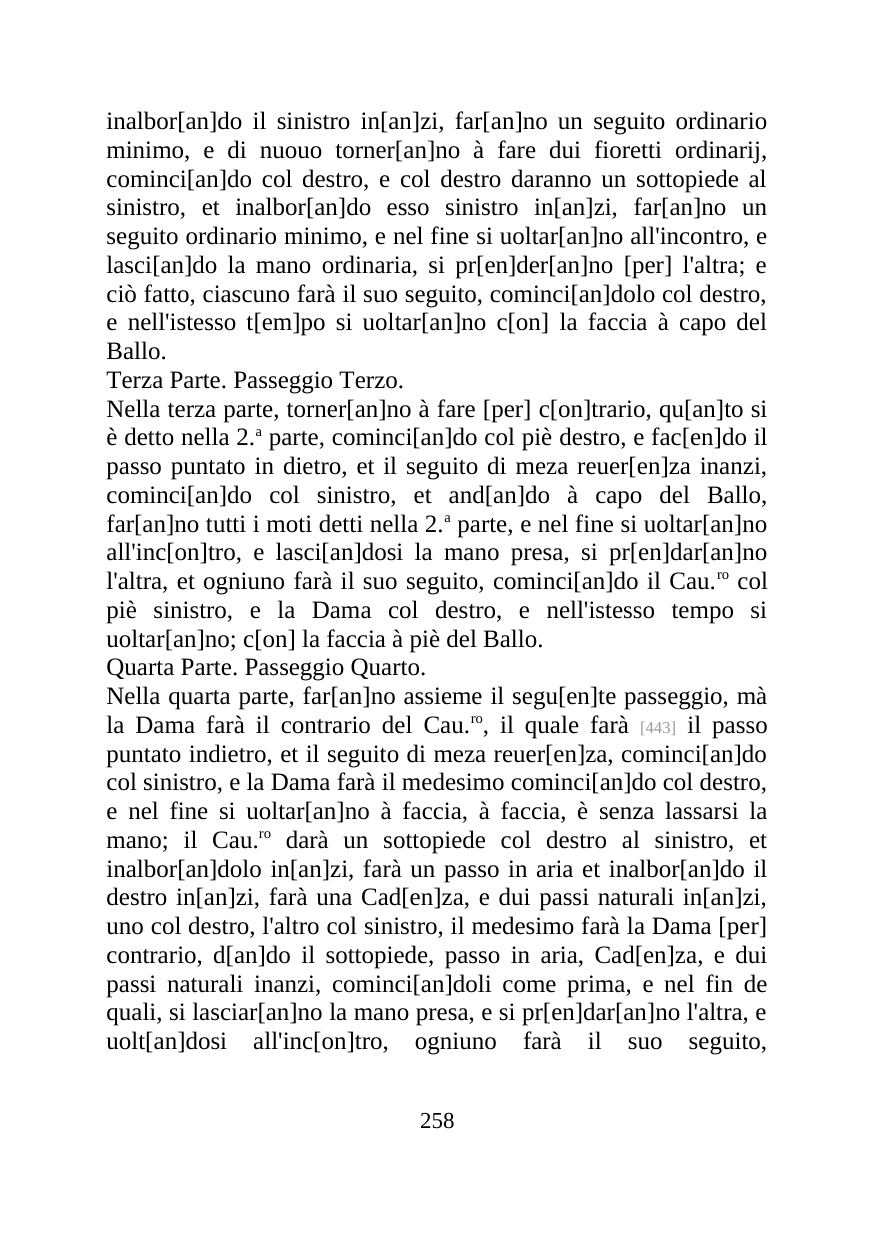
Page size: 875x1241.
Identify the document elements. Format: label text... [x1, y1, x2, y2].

text Quarta Parte. Passeggio Quarto. [106, 652, 768, 681]
text Terza Parte. Passeggio Terzo. [106, 365, 768, 394]
text Nella terza parte, torner[an]no à fare [per] c[on]trario, qu[an]to si è detto nella 2.a parte, cominci[an]do col piè destro, e fac[en]do il passo puntato in dietro, et il seguito di meza reuer[en]za inanzi, cominci[an]do col sinistro, et and[an]do à capo del Ballo, far[an]no tutti i moti detti nella 2.a parte, e nel fine si uoltar[an]no all'inc[on]tro, e lasci[an]dosi la mano presa, si pr[en]dar[an]no l'altra, et ogniuno farà il suo seguito, cominci[an]do il Cau.ro col piè sinistro, e la Dama col destro, e nell'istesso tempo si uoltar[an]no; c[on] la faccia à piè del Ballo. [106, 394, 768, 652]
text Nella quarta parte, far[an]no assieme il segu[en]te passeggio, mà la Dama farà il contrario del Cau.ro, il quale farà [443] il passo puntato indietro, et il seguito di meza reuer[en]za, cominci[an]do col sinistro, e la Dama farà il medesimo cominci[an]do col destro, e nel fine si uoltar[an]no à faccia, à faccia, è senza lassarsi la mano; il Cau.ro darà un sottopiede col destro al sinistro, et inalbor[an]dolo in[an]zi, farà un passo in aria et inalbor[an]do il destro in[an]zi, farà una Cad[en]za, e dui passi naturali in[an]zi, uno col destro, l'altro col sinistro, il medesimo farà la Dama [per] contrario, d[an]do il sottopiede, passo in aria, Cad[en]za, e dui passi naturali inanzi, cominci[an]doli come prima, e nel fin de quali, si lasciar[an]no la mano presa, e si pr[en]dar[an]no l'altra, e uolt[an]dosi all'inc[on]tro, ogniuno farà il suo seguito, [106, 681, 768, 1055]
text inalbor[an]do il sinistro in[an]zi, far[an]no un seguito ordinario minimo, e di nuouo torner[an]no à fare dui fioretti ordinarij, cominci[an]do col destro, e col destro daranno un sottopiede al sinistro, et inalbor[an]do esso sinistro in[an]zi, far[an]no un seguito ordinario minimo, e nel fine si uoltar[an]no all'incontro, e lasci[an]do la mano ordinaria, si pr[en]der[an]no [per] l'altra; e ciò fatto, ciascuno farà il suo seguito, cominci[an]dolo col destro, e nell'istesso t[em]po si uoltar[an]no c[on] la faccia à capo del Ballo. [106, 106, 768, 365]
